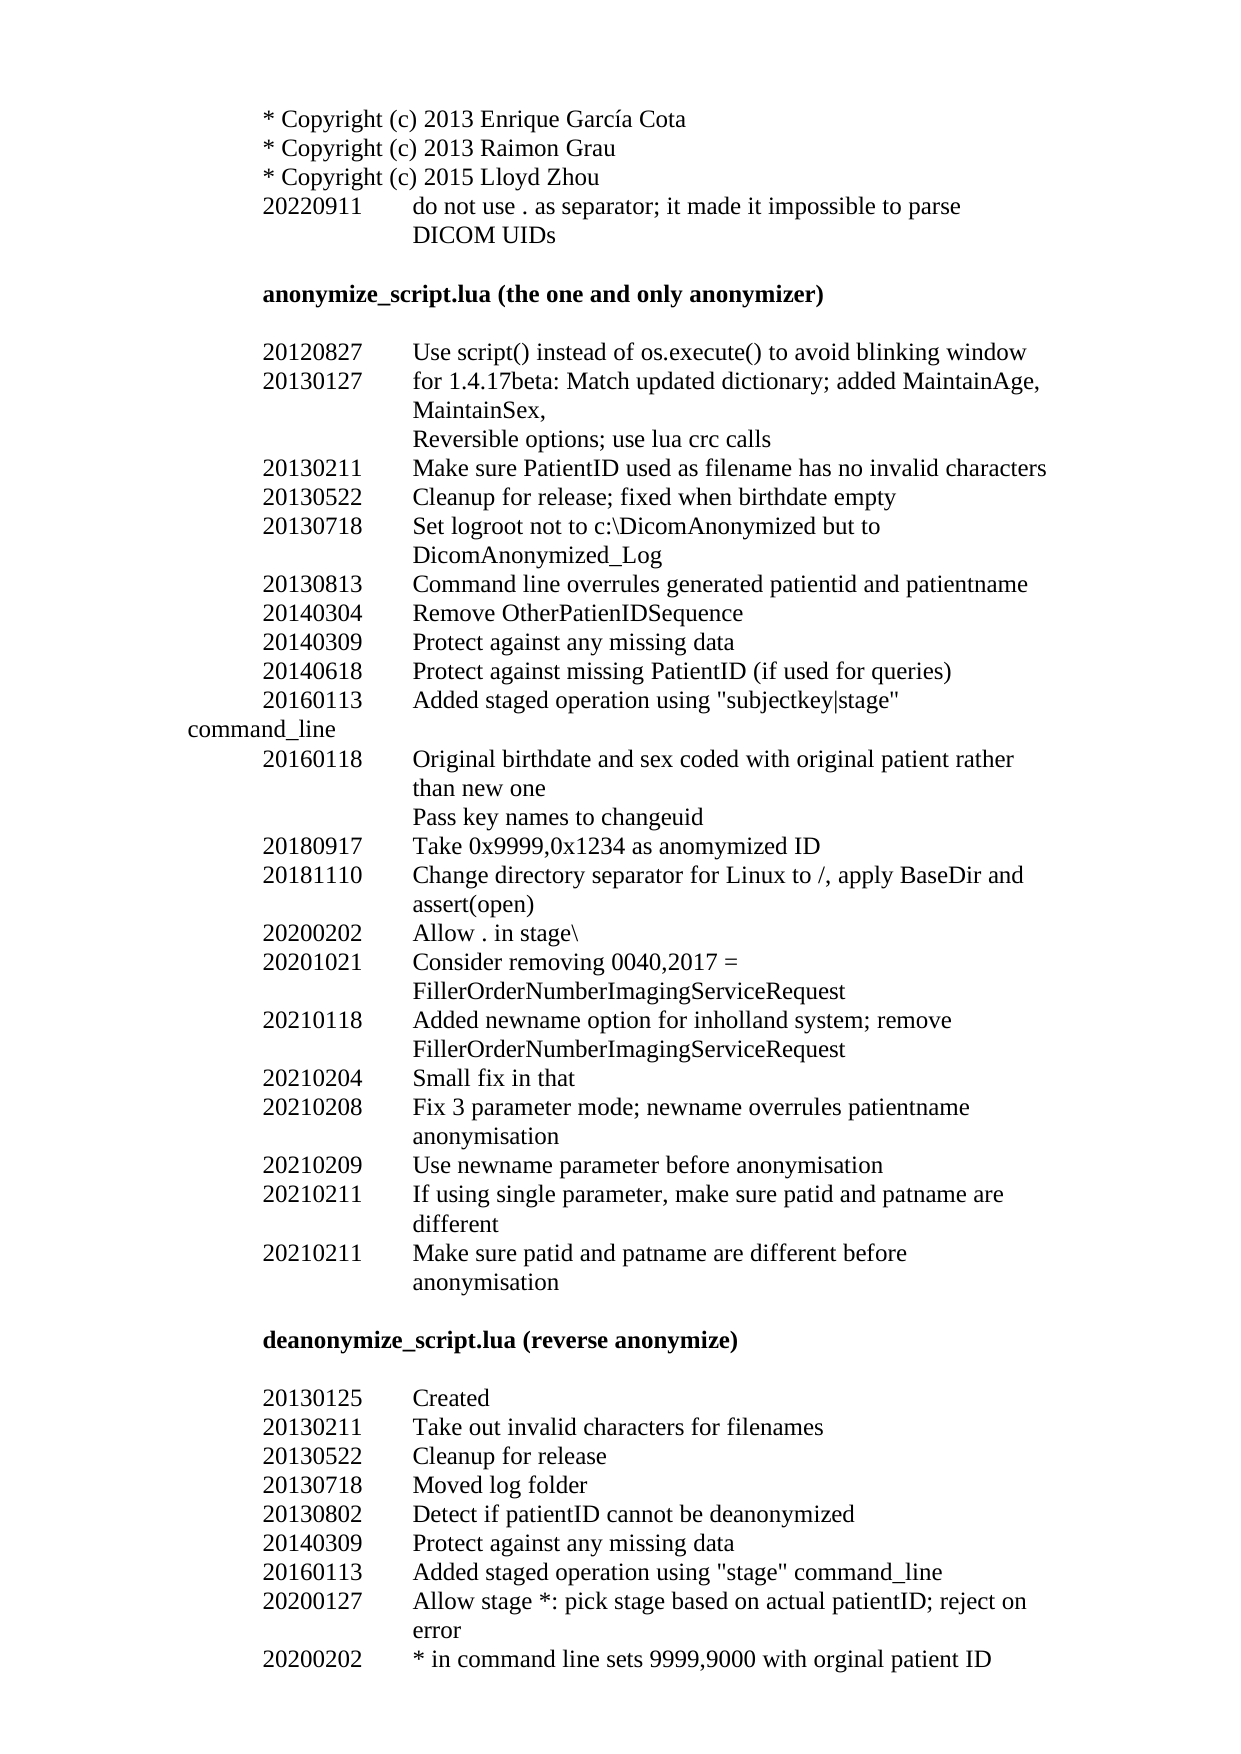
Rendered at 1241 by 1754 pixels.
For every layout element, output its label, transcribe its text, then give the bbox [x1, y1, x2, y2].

text 20130211 Make sure PatientID used as filename has no invalid characters [187, 453, 1053, 482]
text 20181110 Change directory separator for Linux to /, apply BaseDir and assert(open) [187, 860, 1053, 918]
text 20210208 Fix 3 parameter mode; newname overrules patientname anonymisation [187, 1092, 1053, 1150]
text 20140309 Protect against any missing data [187, 627, 1053, 656]
text 20160113 Added staged operation using "subjectkey|stage" command_line [187, 685, 1053, 743]
text 20200127 Allow stage *: pick stage based on actual patientID; reject on error [187, 1586, 1053, 1644]
text deanonymize_script.lua (reverse anonymize) [187, 1325, 1053, 1354]
text 20140304 Remove OtherPatienIDSequence [187, 598, 1053, 627]
text 20210211 If using single parameter, make sure patid and patname are different [187, 1179, 1053, 1237]
text anonymize_script.lua (the one and only anonymizer) [187, 278, 1053, 307]
text 20210211 Make sure patid and patname are different before anonymisation [187, 1237, 1053, 1296]
text 20210118 Added newname option for inholland system; remove FillerOrderNumberImagingServiceRequest [187, 1005, 1053, 1063]
text 20200202 * in command line sets 9999,9000 with orginal patient ID [187, 1644, 1053, 1673]
text * Copyright (c) 2013 Enrique García Cota * Copyright (c) 2013 Raimon Grau * Copyright (c) 2015 Lloyd Zhou 20220911 do not use . as separator; it made it impossible to parse DICOM UIDs [187, 104, 1053, 278]
text 20140309 Protect against any missing data [187, 1528, 1053, 1557]
text 20180917 Take 0x9999,0x1234 as anomymized ID [187, 831, 1053, 860]
text 20130802 Detect if patientID cannot be deanonymized [187, 1499, 1053, 1528]
text 20130522 Cleanup for release; fixed when birthdate empty [187, 482, 1053, 511]
text 20130211 Take out invalid characters for filenames [187, 1412, 1053, 1441]
text 20130813 Command line overrules generated patientid and patientname [187, 569, 1053, 598]
text 20160113 Added staged operation using "stage" command_line [187, 1557, 1053, 1586]
text 20201021 Consider removing 0040,2017 = FillerOrderNumberImagingServiceRequest [187, 947, 1053, 1005]
text Reversible options; use lua crc calls [187, 424, 1053, 453]
text 20130522 Cleanup for release [187, 1441, 1053, 1470]
text 20210209 Use newname parameter before anonymisation [187, 1150, 1053, 1179]
text 20160118 Original birthdate and sex coded with original patient rather than new one [187, 743, 1053, 802]
text 20130718 Moved log folder [187, 1470, 1053, 1499]
text 20130125 Created [187, 1383, 1053, 1412]
text 20200202 Allow . in stage\ [187, 918, 1053, 947]
text 20130127 for 1.4.17beta: Match updated dictionary; added MaintainAge, MaintainSex, [187, 366, 1053, 424]
text 20130718 Set logroot not to c:\DicomAnonymized but to DicomAnonymized_Log [187, 511, 1053, 569]
text Pass key names to changeuid [187, 802, 1053, 831]
text 20120827 Use script() instead of os.execute() to avoid blinking window [187, 337, 1053, 366]
text 20210204 Small fix in that [187, 1063, 1053, 1092]
text 20140618 Protect against missing PatientID (if used for queries) [187, 656, 1053, 685]
